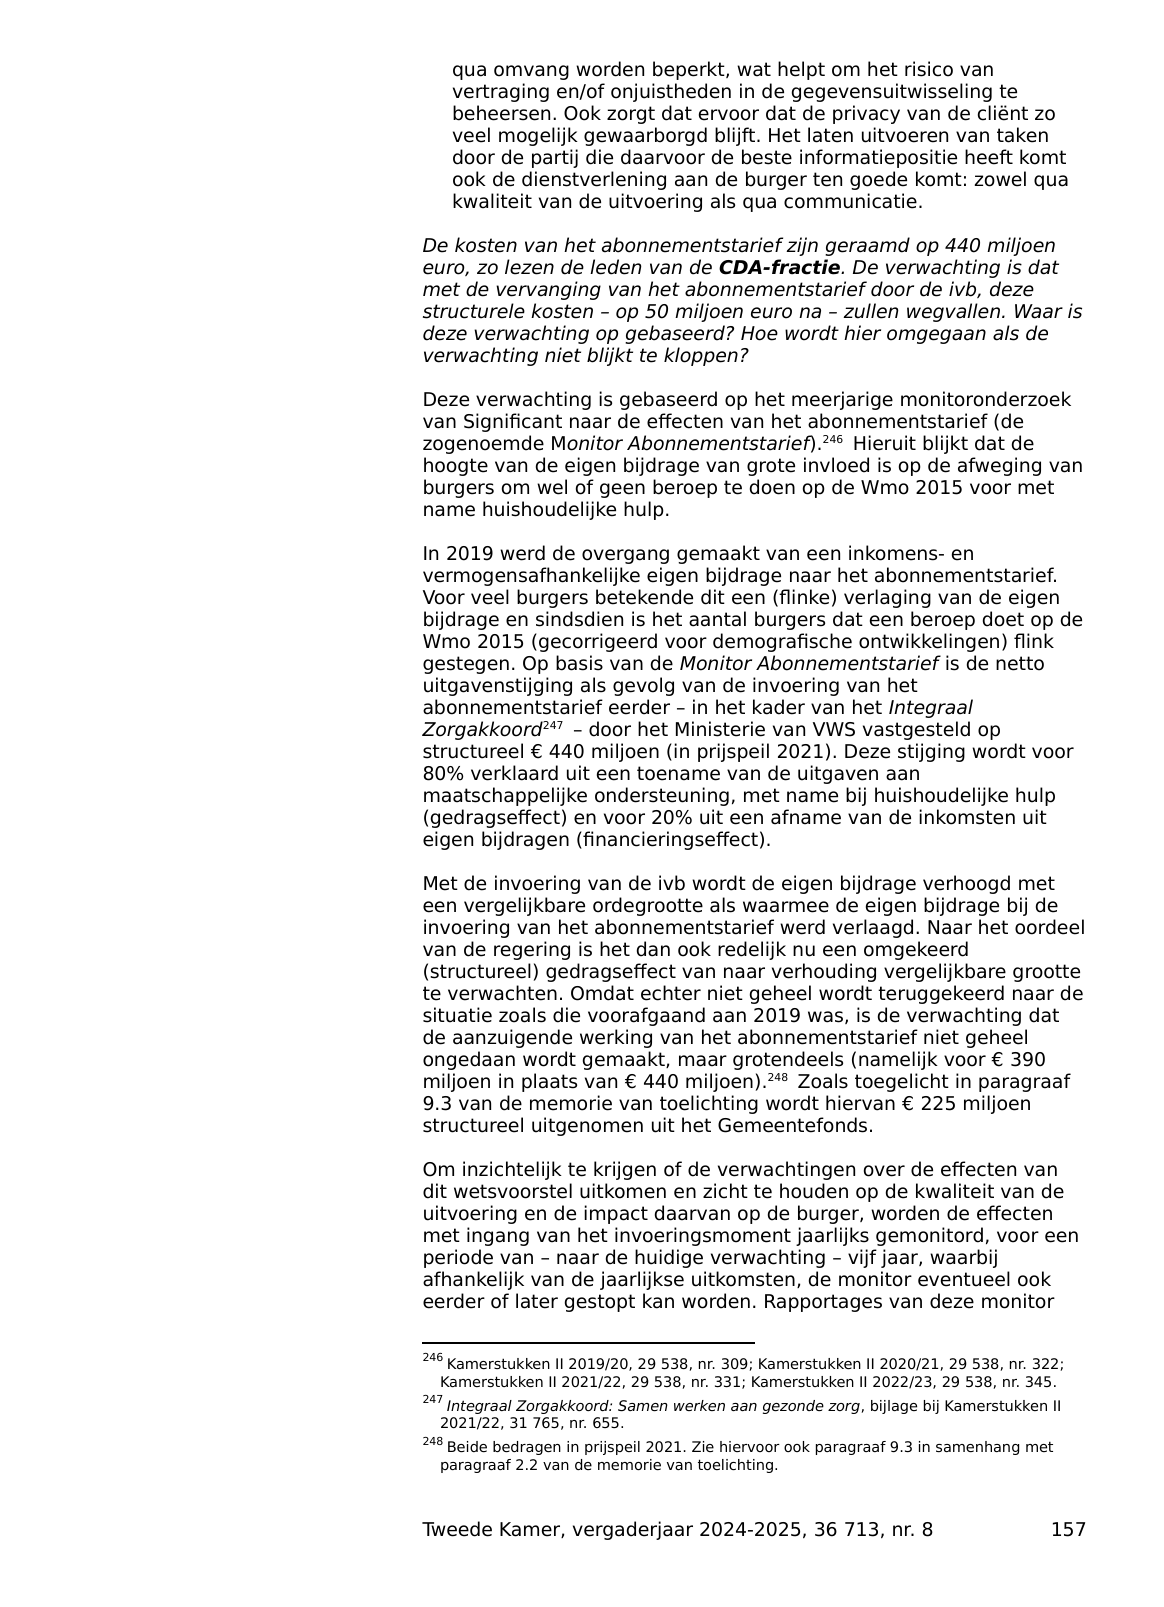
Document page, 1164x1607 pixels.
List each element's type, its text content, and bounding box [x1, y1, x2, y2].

text In 2019 werd de overgang gemaakt van een inkomens- en vermogensafhankelijke eigen bijdrage naar het abonnementstarief. Voor veel burgers betekende dit een (flinke) verlaging van de eigen bijdrage en sindsdien is het aantal burgers dat een beroep doet op de Wmo 2015 (gecorrigeerd voor demografische ontwikkelingen) flink gestegen. Op basis van de Monitor Abonnementstarief is de netto uitgavenstijging als gevolg van de invoering van het abonnementstarief eerder – in het kader van het Integraal Zorgakkoord – door het Ministerie van VWS vastgesteld op structureel € 440 miljoen (in prijspeil 2021). Deze stijging wordt voor 80% verklaard uit een toename van de uitgaven aan maatschappelijke ondersteuning, met name bij huishoudelijke hulp (gedragseffect) en voor 20% uit een afname van de inkomsten uit eigen bijdragen (financieringseffect). [422, 543, 1087, 851]
text Met de invoering van de ivb wordt de eigen bijdrage verhoogd met een vergelijkbare ordegrootte als waarmee de eigen bijdrage bij de invoering van het abonnementstarief werd verlaagd. Naar het oordeel van de regering is het dan ook redelijk nu een omgekeerd (structureel) gedragseffect van naar verhouding vergelijkbare grootte te verwachten. Omdat echter niet geheel wordt teruggekeerd naar de situatie zoals die voorafgaand aan 2019 was, is de verwachting dat de aanzuigende werking van het abonnementstarief niet geheel ongedaan wordt gemaakt, maar grotendeels (namelijk voor € 390 miljoen in plaats van € 440 miljoen). Zoals toegelicht in paragraaf 9.3 van de memorie van toelichting wordt hiervan € 225 miljoen structureel uitgenomen uit het Gemeentefonds. [422, 873, 1087, 1137]
text Beide bedragen in prijspeil 2021. Zie hiervoor ook paragraaf 9.3 in samenhang met paragraaf 2.2 van de memorie van toelichting. [422, 1435, 1087, 1474]
text Integraal Zorgakkoord: Samen werken aan gezonde zorg, bijlage bij Kamerstukken II 2021/22, 31 765, nr. 655. [422, 1393, 1087, 1432]
text Deze verwachting is gebaseerd op het meerjarige monitoronderzoek van Significant naar de effecten van het abonnementstarief (de zogenoemde Monitor Abonnementstarief). Hieruit blijkt dat de hoogte van de eigen bijdrage van grote invloed is op de afweging van burgers om wel of geen beroep te doen op de Wmo 2015 voor met name huishoudelijke hulp. [422, 389, 1087, 521]
text qua omvang worden beperkt, wat helpt om het risico van vertraging en/of onjuistheden in de gegevensuitwisseling te beheersen. Ook zorgt dat ervoor dat de privacy van de cliënt zo veel mogelijk gewaarborgd blijft. Het laten uitvoeren van taken door de partij die daarvoor de beste informatiepositie heeft komt ook de dienstverlening aan de burger ten goede komt: zowel qua kwaliteit van de uitvoering als qua communicatie. [422, 59, 1087, 213]
text De kosten van het abonnementstarief zijn geraamd op 440 miljoen euro, zo lezen de leden van de CDA-fractie. De verwachting is dat met de vervanging van het abonnementstarief door de ivb, deze structurele kosten – op 50 miljoen euro na – zullen wegvallen. Waar is deze verwachting op gebaseerd? Hoe wordt hier omgegaan als de verwachting niet blijkt te kloppen? [422, 235, 1087, 367]
text Kamerstukken II 2019/20, 29 538, nr. 309; Kamerstukken II 2020/21, 29 538, nr. 322; Kamerstukken II 2021/22, 29 538, nr. 331; Kamerstukken II 2022/23, 29 538, nr. 345. [422, 1352, 1087, 1391]
text Om inzichtelijk te krijgen of de verwachtingen over de effecten van dit wetsvoorstel uitkomen en zicht te houden op de kwaliteit van de uitvoering en de impact daarvan op de burger, worden de effecten met ingang van het invoeringsmoment jaarlijks gemonitord, voor een periode van – naar de huidige verwachting – vijf jaar, waarbij afhankelijk van de jaarlijkse uitkomsten, de monitor eventueel ook eerder of later gestopt kan worden. Rapportages van deze monitor [422, 1159, 1087, 1313]
